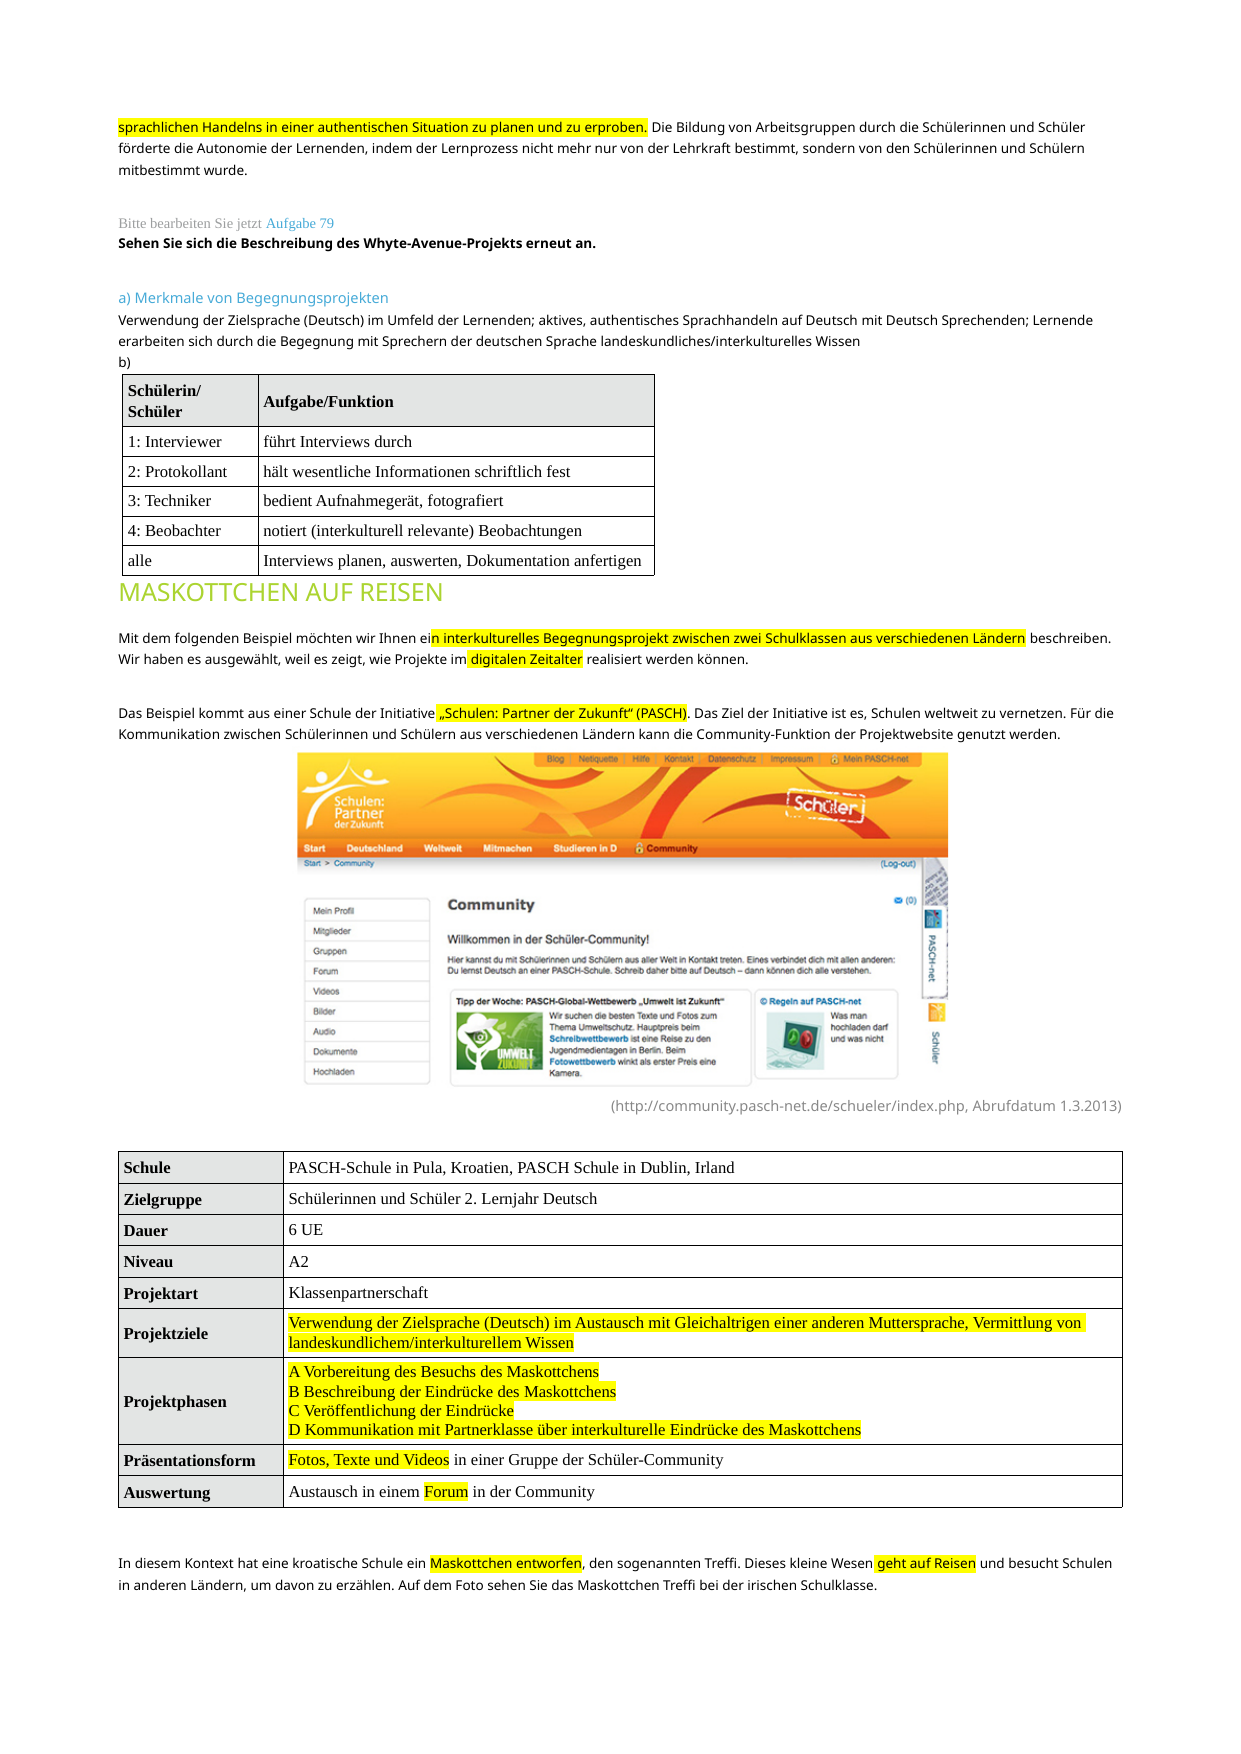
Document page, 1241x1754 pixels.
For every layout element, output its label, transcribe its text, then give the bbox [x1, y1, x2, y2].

table_cell 6 UE [284, 1215, 1122, 1245]
table_header Aufgabe/Funktion [259, 375, 654, 426]
text Das Beispiel kommt aus einer Schule der Initiative „Schulen: Partner der Zukunft“ (PASCH). Das Ziel der Initiative ist es, Schulen weltweit zu vernetzen. Für die Kommunikation zwischen Schülerinnen und Schülern aus verschiedenen Ländern kann die Community-Funktion der Projektwebsite genutzt werden. [118, 704, 1122, 744]
text sprachlichen Handelns in einer authentischen Situation zu planen und zu erproben. Die Bildung von Arbeitsgruppen durch die Schülerinnen und Schüler förderte die Autonomie der Lernenden, indem der Lernprozess nicht mehr nur von der Lehrkraft bestimmt, sondern von den Schülerinnen und Schülern mitbestimmt wurde. [118, 118, 1122, 179]
table_cell Projektart [119, 1278, 283, 1308]
table_cell führt Interviews durch [259, 427, 654, 456]
table_cell Verwendung der Zielsprache (Deutsch) im Austausch mit Gleichaltrigen einer anderen Muttersprache, Vermittlung von landeskundlichem/interkulturellem Wissen [284, 1309, 1122, 1357]
table_cell Interviews planen, auswerten, Dokumentation anfertigen [259, 546, 654, 575]
table_cell 4: Beobachter [123, 517, 258, 545]
table_cell 3: Techniker [123, 487, 258, 516]
text b) [118, 353, 1122, 372]
table_cell Zielgruppe [119, 1184, 283, 1214]
table_cell Präsentationsform [119, 1445, 283, 1475]
table_header Schule [119, 1152, 283, 1183]
picture [292, 746, 949, 1092]
table_cell 1: Interviewer [123, 427, 258, 456]
table_cell Projektziele [119, 1309, 283, 1357]
text Verwendung der Zielsprache (Deutsch) im Umfeld der Lernenden; aktives, authentisches Sprachhandeln auf Deutsch mit Deutsch Sprechenden; Lernende erarbeiten sich durch die Begegnung mit Sprechern der deutschen Sprache landeskundliches/interkulturelles Wissen [118, 311, 1122, 350]
text In diesem Kontext hat eine kroatische Schule ein Maskottchen entworfen, den sogenannten Treffi. Dieses kleine Wesen geht auf Reisen und besucht Schulen in anderen Ländern, um davon zu erzählen. Auf dem Foto sehen Sie das Maskottchen Treffi bei der irischen Schulklasse. [118, 1554, 1122, 1594]
table_cell A2 [284, 1246, 1122, 1277]
table_cell alle [123, 546, 258, 575]
table_cell A Vorbereitung des Besuchs des Maskottchens B Beschreibung der Eindrücke des Maskottchens C Veröffentlichung der Eindrücke D Kommunikation mit Partnerklasse über interkulturelle Eindrücke des Maskottchens [284, 1358, 1122, 1444]
table_cell bedient Aufnahmegerät, fotografiert [259, 487, 654, 516]
text a) Merkmale von Begegnungsprojekten [118, 288, 1122, 308]
table_cell notiert (interkulturell relevante) Beobachtungen [259, 517, 654, 545]
text Bitte bearbeiten Sie jetzt Aufgabe 79 [118, 214, 1122, 231]
table_cell Fotos, Texte und Videos in einer Gruppe der Schüler-Community [284, 1445, 1122, 1475]
table_cell Dauer [119, 1215, 283, 1245]
table_cell Schülerinnen und Schüler 2. Lernjahr Deutsch [284, 1184, 1122, 1214]
table_cell Projektphasen [119, 1358, 283, 1444]
text Sehen Sie sich die Beschreibung des Whyte-Avenue-Projekts erneut an. [118, 234, 1122, 252]
table_cell Klassenpartnerschaft [284, 1278, 1122, 1308]
text Mit dem folgenden Beispiel möchten wir Ihnen ein interkulturelles Begegnungsprojekt zwischen zwei Schulklassen aus verschiedenen Ländern beschreiben. Wir haben es ausgewählt, weil es zeigt, wie Projekte im digitalen Zeitalter realisiert werden können. [118, 629, 1122, 668]
table_header PASCH-Schule in Pula, Kroatien, PASCH Schule in Dublin, Irland [284, 1152, 1122, 1183]
table_cell hält wesentliche Informationen schriftlich fest [259, 457, 654, 486]
table_cell Niveau [119, 1246, 283, 1277]
table_cell 2: Protokollant [123, 457, 258, 486]
text (http://community.pasch-net.de/schueler/index.php, Abrufdatum 1.3.2013) [118, 1095, 1122, 1115]
table_cell Auswertung [119, 1476, 283, 1507]
text MASKOTTCHEN AUF REISEN [118, 575, 1122, 609]
table_cell Austausch in einem Forum in der Community [284, 1476, 1122, 1507]
table_header Schülerin/Schüler [123, 375, 258, 426]
